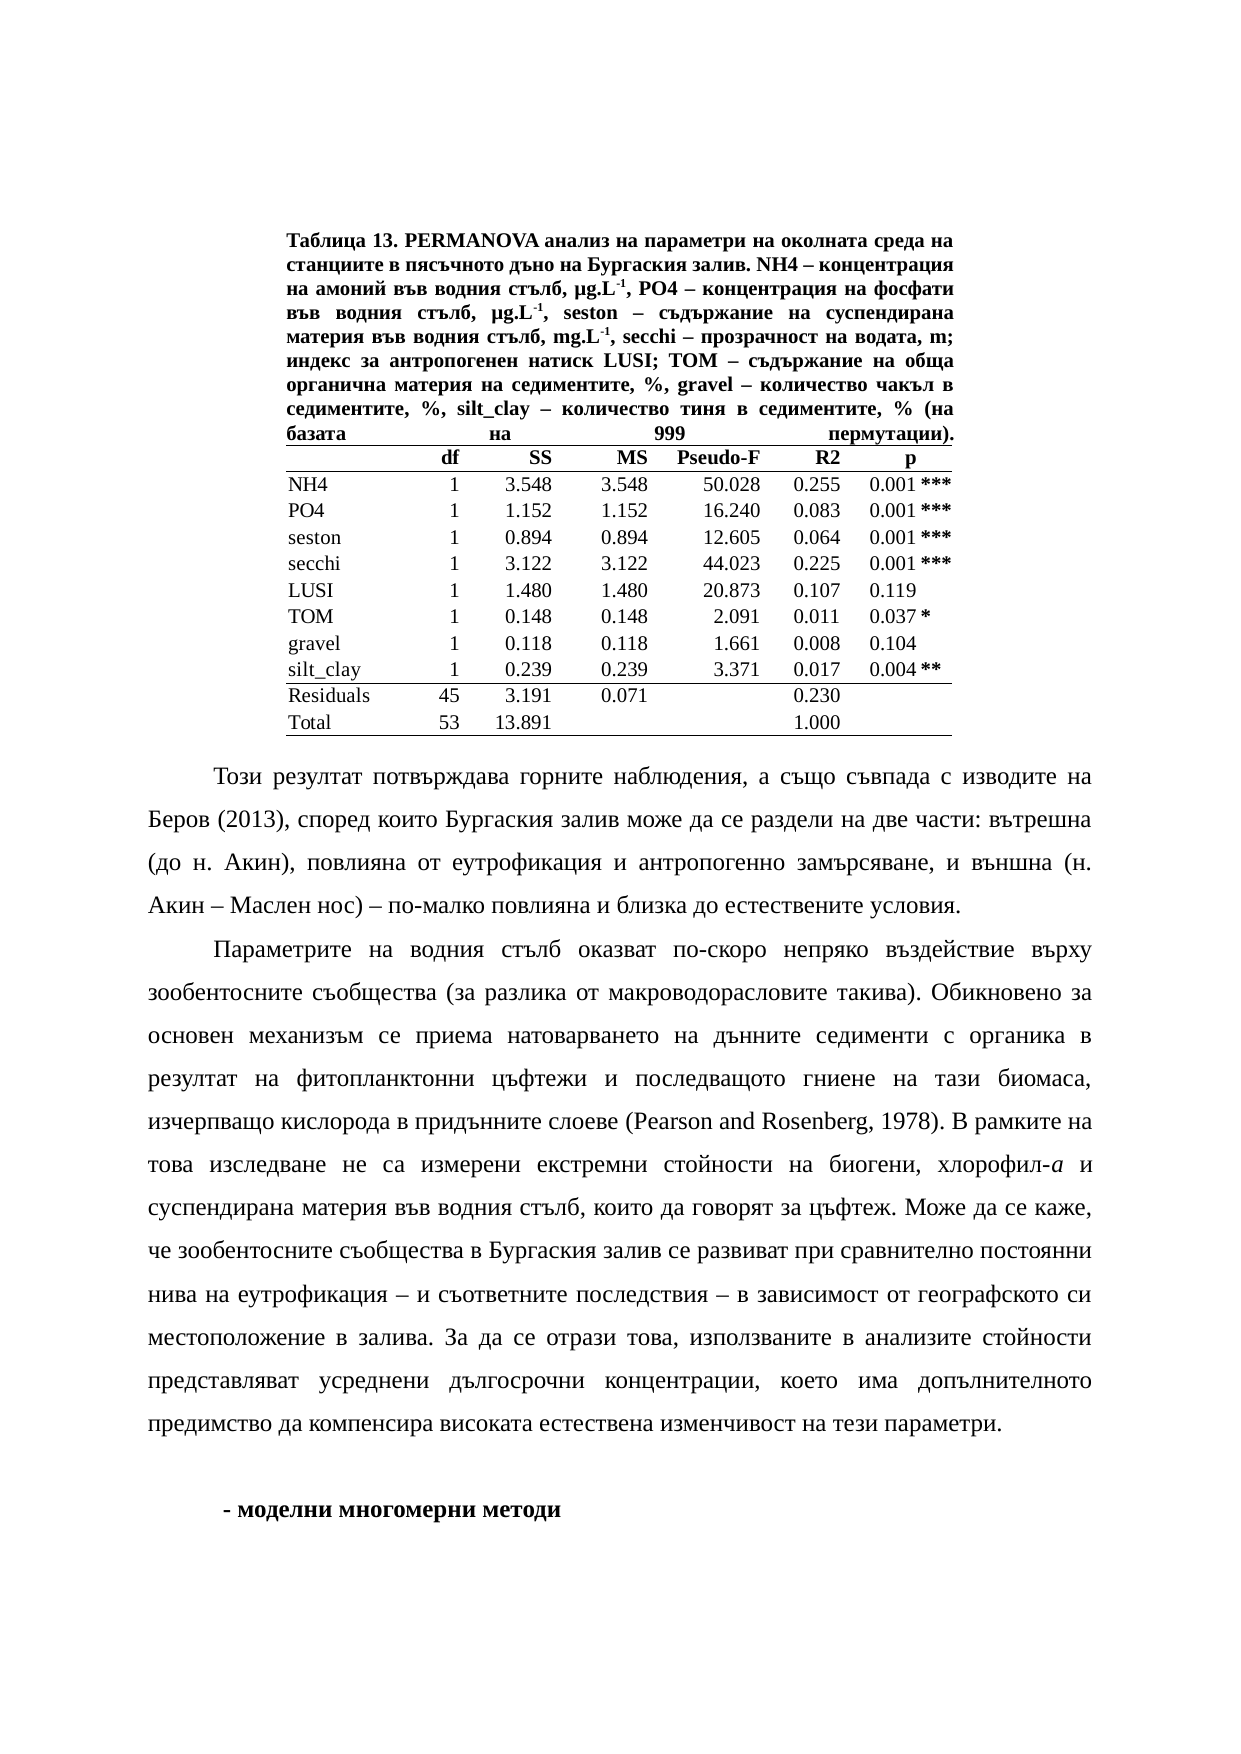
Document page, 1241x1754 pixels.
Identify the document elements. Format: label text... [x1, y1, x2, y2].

text Параметрите на водния стълб оказват по-скоро непряко въздействие върху зообентосните съобщества (за разлика от макроводорасловите такива). Обикновено за основен механизъм се приема натоварването на дънните седименти с органика в резултат на фитопланктонни цъфтежи и последващото гниене на тази биомаса, изчерпващо кислорода в придънните слоеве (Pearson and Rosenberg, 1978). В рамките на това изследване не са измерени екстремни стойности на биогени, хлорофил-а и суспендирана материя във водния стълб, които да говорят за цъфтеж. Може да се каже, че зообентосните съобщества в Бургаския залив се развиват при сравнително постоянни нива на еутрофикация – и съответните последствия – в зависимост от географското си местоположение в залива. За да се отрази това, използваните в анализите стойности представляват усреднени дългосрочни концентрации, което има допълнителното предимство да компенсира високата естествена изменчивост на тези параметри. [148, 934, 1093, 1437]
text Този резултат потвърждава горните наблюдения, а също съвпада с изводите на Беров (2013), според които Бургаския залив може да се раздели на две части: вътрешна (до н. Акин), повлияна от еутрофикация и антропогенно замърсяване, и външна (н. Акин – Маслен нос) – по-малко повлияна и близка до естествените условия. [148, 761, 1093, 919]
text - моделни многомерни методи [148, 1494, 1093, 1523]
text Таблица 13. PERMANOVA анализ на параметри на околната среда на станциите в пясъчното дъно на Бургаския залив. NH4 – концентрация на амоний във водния стълб, µg.L-1, PO4 – концентрация на фосфати във водния стълб, µg.L-1, seston – съдържание на суспендирана материя във водния стълб, mg.L-1, secchi – прозрачност на водата, m; индекс за антропогенен натиск LUSI; TOM – съдържание на обща органична материя на седиментите, %, gravel – количество чакъл в седиментите, %, silt_clay – количество тиня в седиментите, % (на базата на 999 пермутации). [286, 228, 954, 738]
